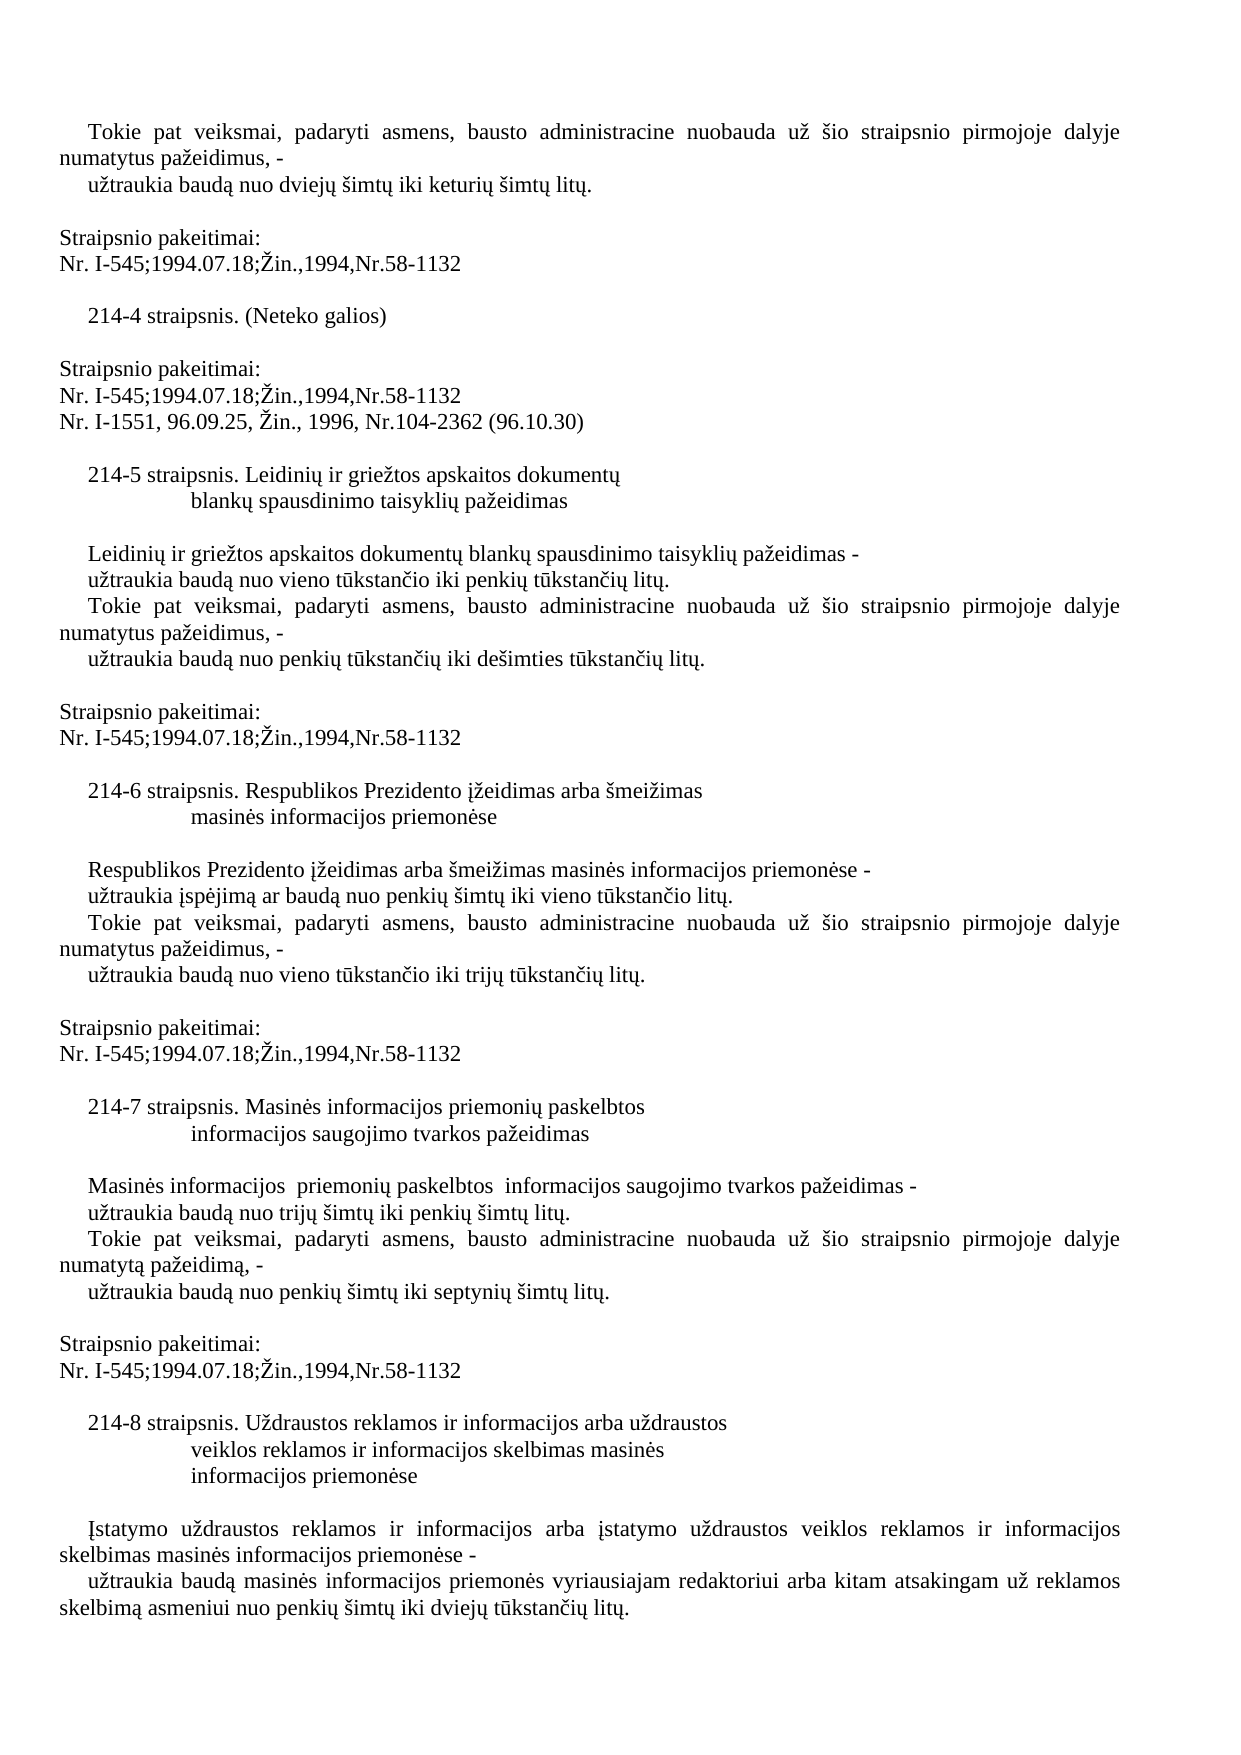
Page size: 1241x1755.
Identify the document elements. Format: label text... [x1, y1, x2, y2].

text 214-6 straipsnis. Respublikos Prezidento įžeidimas arba šmeižimas [59, 777, 1122, 803]
text Straipsnio pakeitimai: [59, 1014, 1122, 1041]
text 214-8 straipsnis. Uždraustos reklamos ir informacijos arba uždraustos [59, 1409, 1122, 1436]
text Straipsnio pakeitimai: [59, 1330, 1122, 1357]
text užtraukia baudą nuo trijų šimtų iki penkių šimtų litų. [59, 1199, 1122, 1225]
text 214-5 straipsnis. Leidinių ir griežtos apskaitos dokumentų [59, 461, 1122, 487]
text Nr. I-545;1994.07.18;Žin.,1994,Nr.58-1132 [59, 1357, 1122, 1383]
text Tokie pat veiksmai, padaryti asmens, bausto administracine nuobauda už šio straipsnio pirmojoje dalyje numatytą pažeidimą, - [59, 1225, 1122, 1278]
text Nr. I-545;1994.07.18;Žin.,1994,Nr.58-1132 [59, 382, 1122, 408]
text Leidinių ir griežtos apskaitos dokumentų blankų spausdinimo taisyklių pažeidimas - [59, 540, 1122, 566]
text Respublikos Prezidento įžeidimas arba šmeižimas masinės informacijos priemonėse - [59, 856, 1122, 882]
text 214-4 straipsnis. (Neteko galios) [59, 303, 1122, 329]
text 214-7 straipsnis. Masinės informacijos priemonių paskelbtos [59, 1093, 1122, 1119]
text užtraukia baudą nuo vieno tūkstančio iki trijų tūkstančių litų. [59, 961, 1122, 988]
text Straipsnio pakeitimai: [59, 355, 1122, 382]
text Tokie pat veiksmai, padaryti asmens, bausto administracine nuobauda už šio straipsnio pirmojoje dalyje numatytus pažeidimus, - [59, 592, 1122, 645]
text užtraukia baudą masinės informacijos priemonės vyriausiajam redaktoriui arba kitam atsakingam už reklamos skelbimą asmeniui nuo penkių šimtų iki dviejų tūkstančių litų. [59, 1568, 1122, 1620]
text Tokie pat veiksmai, padaryti asmens, bausto administracine nuobauda už šio straipsnio pirmojoje dalyje numatytus pažeidimus, - [59, 909, 1122, 961]
text Nr. I-545;1994.07.18;Žin.,1994,Nr.58-1132 [59, 250, 1122, 276]
text Straipsnio pakeitimai: [59, 698, 1122, 724]
text užtraukia įspėjimą ar baudą nuo penkių šimtų iki vieno tūkstančio litų. [59, 882, 1122, 909]
text užtraukia baudą nuo dviejų šimtų iki keturių šimtų litų. [59, 171, 1122, 197]
text Nr. I-1551, 96.09.25, Žin., 1996, Nr.104-2362 (96.10.30) [59, 408, 1122, 434]
text Tokie pat veiksmai, padaryti asmens, bausto administracine nuobauda už šio straipsnio pirmojoje dalyje numatytus pažeidimus, - [59, 118, 1122, 171]
text Straipsnio pakeitimai: [59, 223, 1122, 250]
text užtraukia baudą nuo penkių tūkstančių iki dešimties tūkstančių litų. [59, 645, 1122, 672]
text informacijos saugojimo tvarkos pažeidimas [59, 1119, 1122, 1146]
text užtraukia baudą nuo penkių šimtų iki septynių šimtų litų. [59, 1278, 1122, 1304]
text Įstatymo uždraustos reklamos ir informacijos arba įstatymo uždraustos veiklos reklamos ir informacijos skelbimas masinės informacijos priemonėse - [59, 1515, 1122, 1568]
text informacijos priemonėse [59, 1462, 1122, 1488]
text veiklos reklamos ir informacijos skelbimas masinės [59, 1436, 1122, 1462]
text Masinės informacijos priemonių paskelbtos informacijos saugojimo tvarkos pažeidimas - [59, 1172, 1122, 1199]
text Nr. I-545;1994.07.18;Žin.,1994,Nr.58-1132 [59, 1041, 1122, 1067]
text užtraukia baudą nuo vieno tūkstančio iki penkių tūkstančių litų. [59, 566, 1122, 592]
text masinės informacijos priemonėse [59, 803, 1122, 830]
text Nr. I-545;1994.07.18;Žin.,1994,Nr.58-1132 [59, 724, 1122, 751]
text blankų spausdinimo taisyklių pažeidimas [59, 487, 1122, 513]
